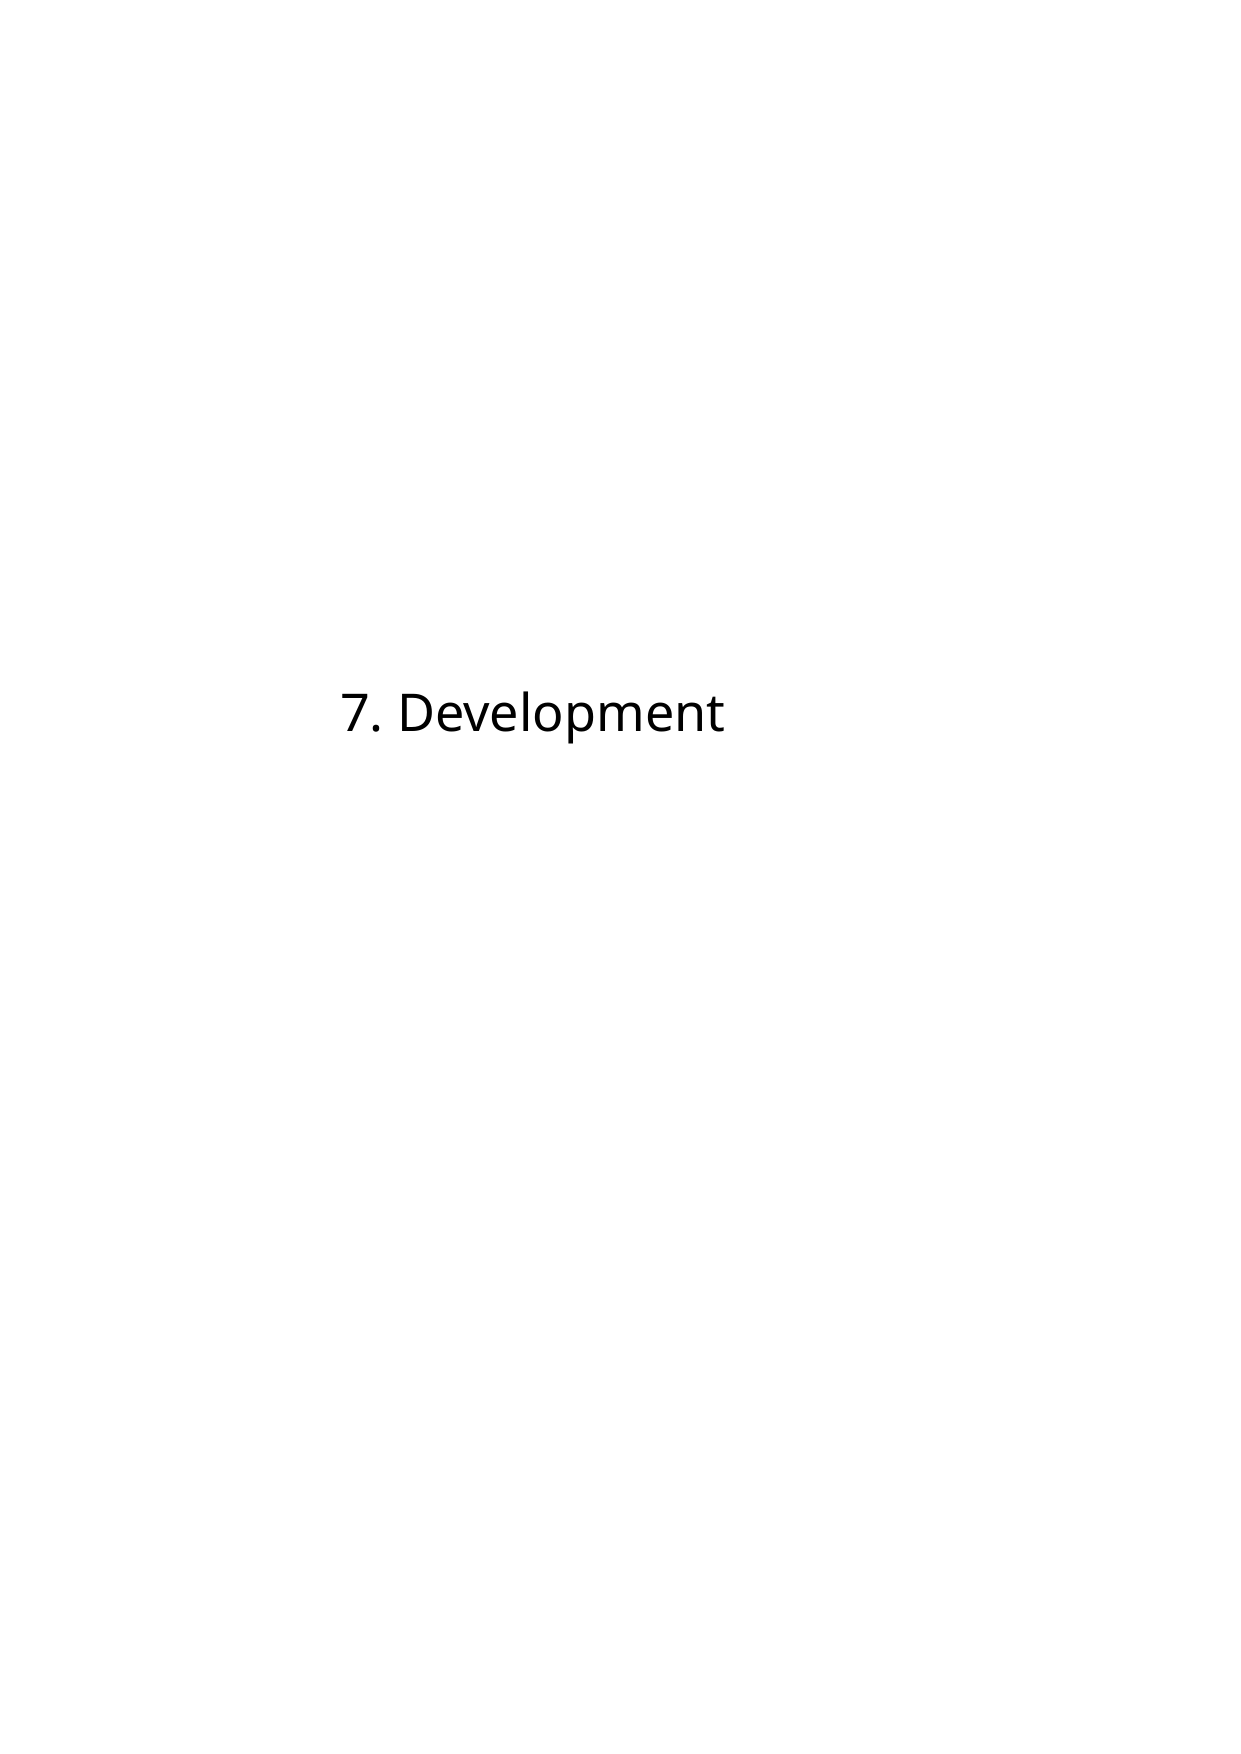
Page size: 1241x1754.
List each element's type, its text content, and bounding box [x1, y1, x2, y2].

text 7. Development [340, 676, 1122, 747]
